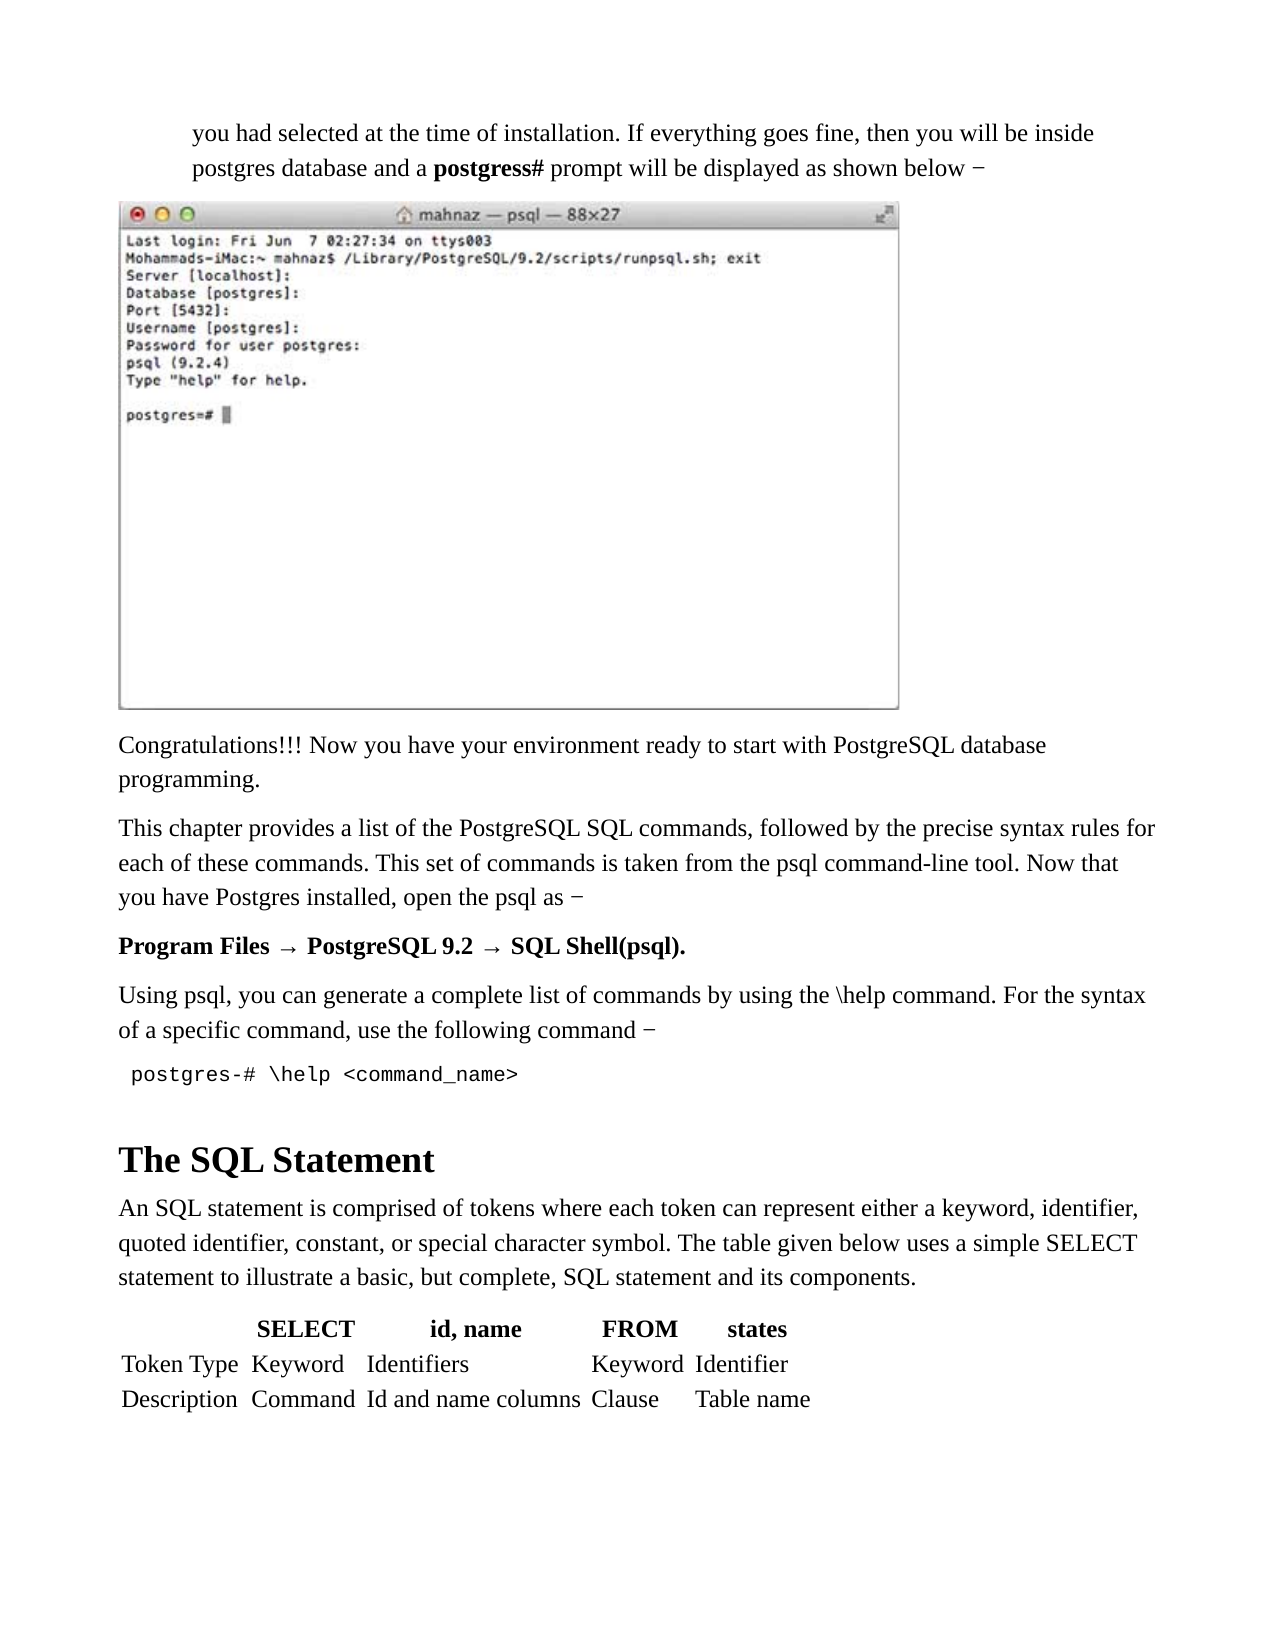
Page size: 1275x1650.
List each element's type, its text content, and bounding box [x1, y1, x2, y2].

table_cell Keyword [588, 1346, 692, 1381]
picture [118, 201, 900, 710]
subtitle The SQL Statement [118, 1138, 1157, 1181]
table_header FROM [588, 1312, 692, 1346]
table_header states [692, 1312, 823, 1346]
table_cell Description [118, 1381, 248, 1415]
table_header [118, 1312, 248, 1346]
table_cell Identifiers [364, 1346, 588, 1381]
table_cell Token Type [118, 1346, 248, 1381]
text An SQL statement is comprised of tokens where each token can represent either a keyword, identifier, quoted identifier, constant, or special character symbol. The table given below uses a simple SELECT statement to illustrate a basic, but complete, SQL statement and its components. [118, 1193, 1157, 1291]
text Using psql, you can generate a complete list of commands by using the \help command. For the syntax of a specific command, use the following command − [118, 980, 1157, 1044]
list you had selected at the time of installation. If everything goes fine, then you will be inside postgres database and a postgress# prompt will be displayed as shown below − [162, 118, 1157, 181]
table_cell Table name [692, 1381, 823, 1415]
text Congratulations!!! Now you have your environment ready to start with PostgreSQL database programming. [118, 730, 1157, 793]
table_cell Command [248, 1381, 363, 1415]
table_cell Keyword [248, 1346, 363, 1381]
table_cell Clause [588, 1381, 692, 1415]
text This chapter provides a list of the PostgreSQL SQL commands, followed by the precise syntax rules for each of these commands. This set of commands is taken from the psql command-line tool. Now that you have Postgres installed, open the psql as − [118, 813, 1157, 911]
table_cell Identifier [692, 1346, 823, 1381]
text Program Files → PostgreSQL 9.2 → SQL Shell(psql). [118, 931, 1157, 960]
table_header SELECT [248, 1312, 363, 1346]
table_cell Id and name columns [364, 1381, 588, 1415]
table_header id, name [364, 1312, 588, 1346]
text postgres-# \help <command_name> [118, 1064, 1157, 1088]
